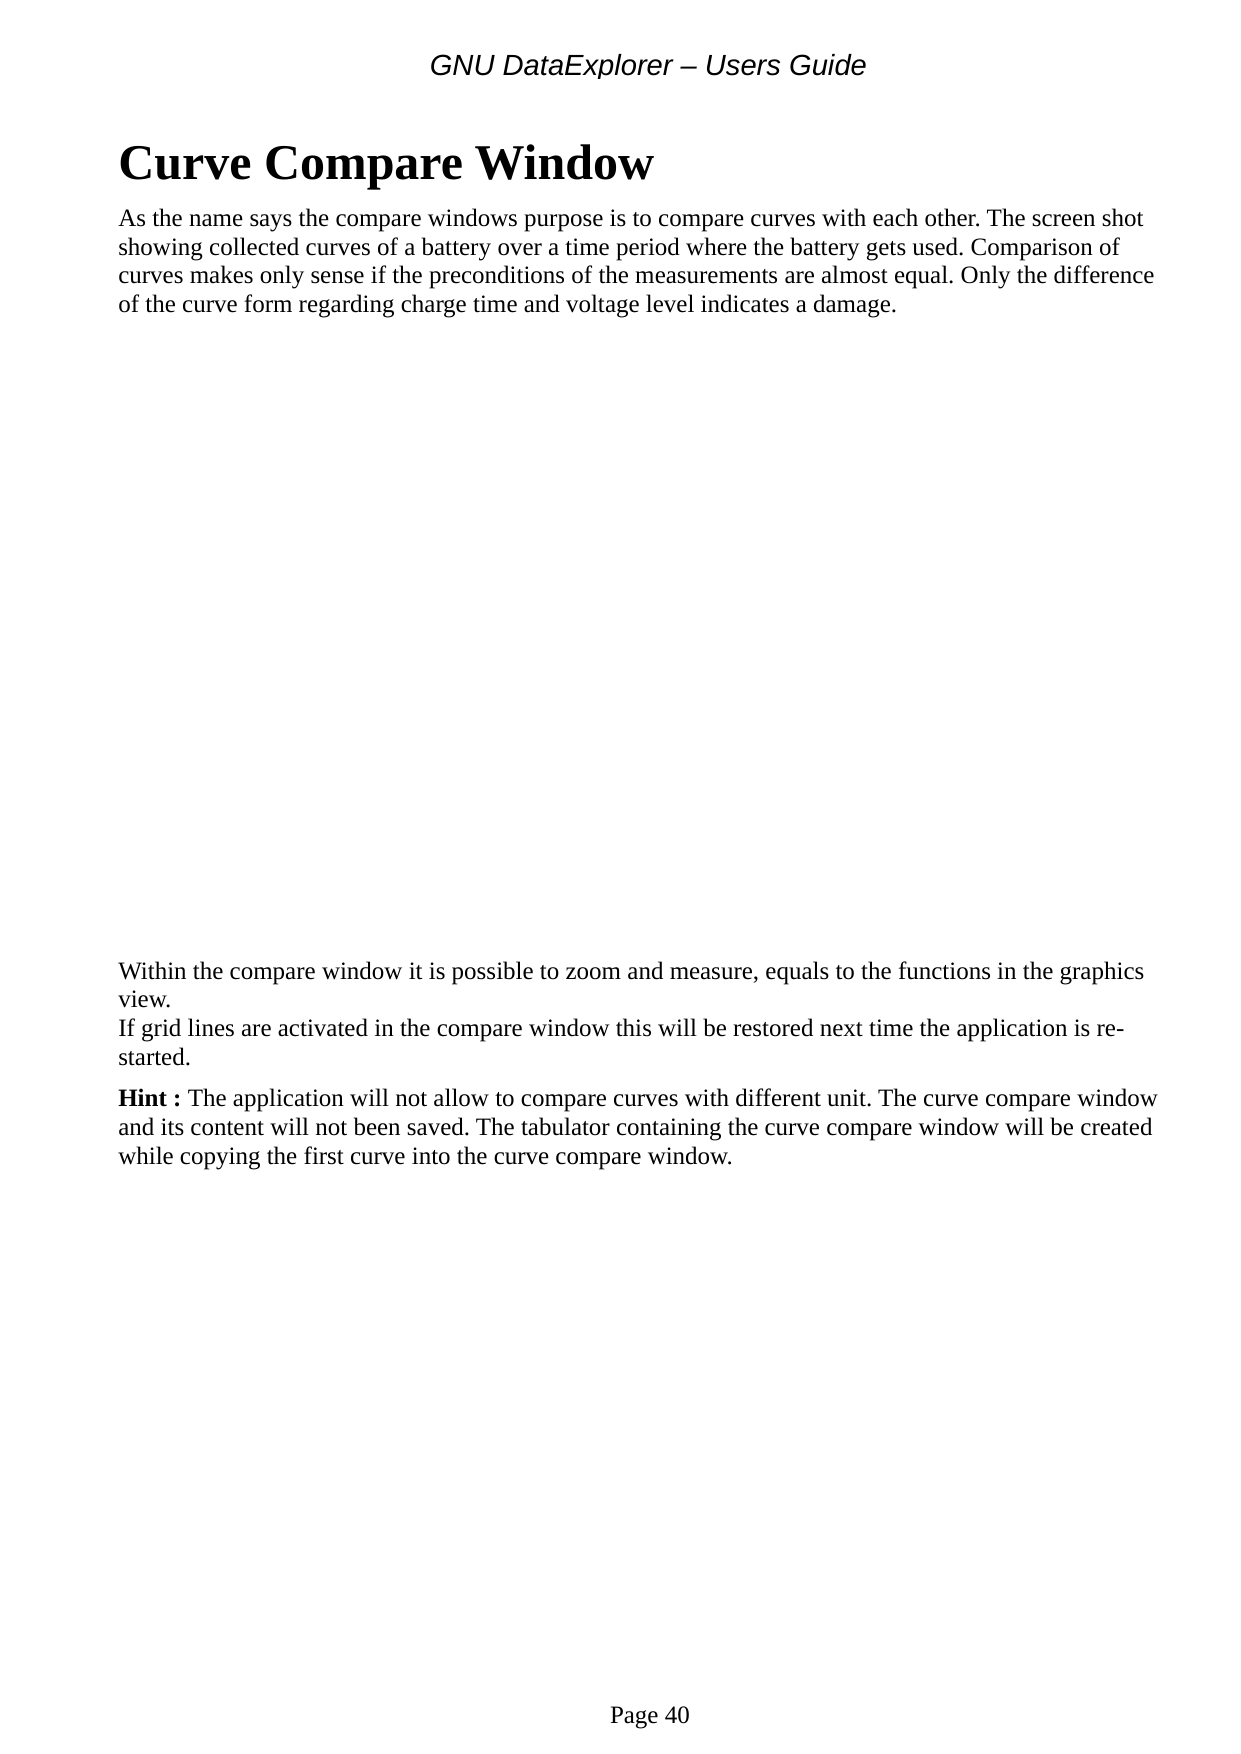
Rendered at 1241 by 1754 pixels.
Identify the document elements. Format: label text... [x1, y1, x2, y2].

subtitle Curve Compare Window [118, 133, 1181, 190]
text Within the compare window it is possible to zoom and measure, equals to the functions in the graphics view. If grid lines are activated in the compare window this will be restored next time the application is re-started. [118, 956, 1181, 1071]
text Hint : The application will not allow to compare curves with different unit. The curve compare window and its content will not been saved. The tabulator containing the curve compare window will be created while copying the first curve into the curve compare window. [118, 1083, 1181, 1169]
text As the name says the compare windows purpose is to compare curves with each other. The screen shot showing collected curves of a battery over a time period where the battery gets used. Comparison of curves makes only sense if the preconditions of the measurements are almost equal. Only the difference of the curve form regarding charge time and voltage level indicates a damage. [118, 203, 1181, 318]
